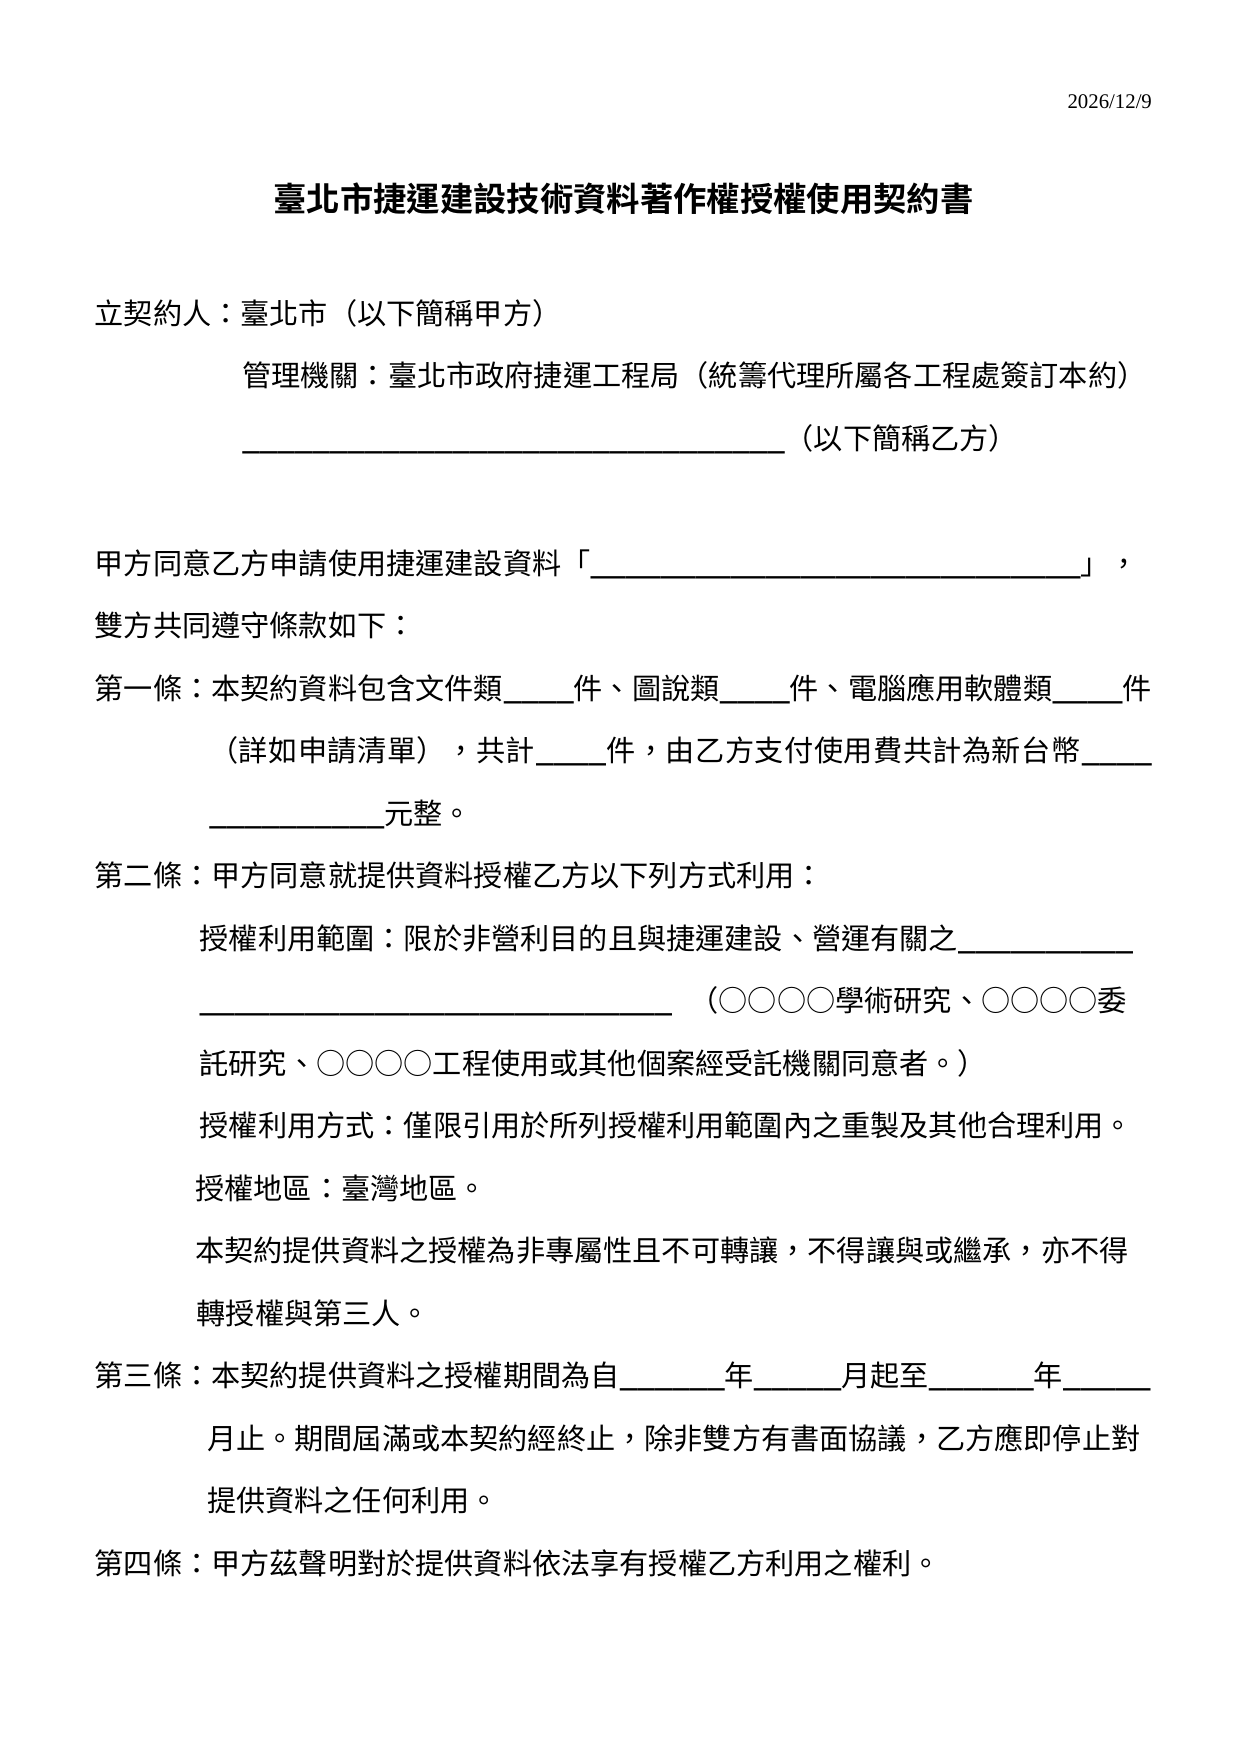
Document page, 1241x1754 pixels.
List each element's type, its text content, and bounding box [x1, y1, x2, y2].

text 管理機關：臺北市政府捷運工程局（統籌代理所屬各工程處簽訂本約） [242, 337, 1152, 399]
text 本契約提供資料之授權為非專屬性且不可轉讓，不得讓與或繼承，亦不得轉授權與第三人。 [195, 1212, 1152, 1337]
text 授權利用方式：僅限引用於所列授權利用範圍內之重製及其他合理利用。 [199, 1087, 1152, 1149]
text 第三條：本契約提供資料之授權期間為自______年_____月起至______年_____月止。期間屆滿或本契約經終止，除非雙方有書面協議，乙方應即停止對提供資料之任何利用。 [94, 1337, 1152, 1524]
text 第四條：甲方茲聲明對於提供資料依法享有授權乙方利用之權利。 [94, 1524, 1152, 1587]
text 第一條：本契約資料包含文件類____件、圖說類____件、電腦應用軟體類____件（詳如申請清單），共計____件，由乙方支付使用費共計為新台幣______________元整。 [94, 649, 1152, 837]
text 授權地區：臺灣地區。 [188, 1149, 1152, 1212]
text 立契約人：臺北市（以下簡稱甲方） [94, 274, 1152, 337]
text _______________________________（以下簡稱乙方） [94, 399, 1152, 462]
text 臺北市捷運建設技術資料著作權授權使用契約書 [94, 170, 1152, 222]
text 第二條：甲方同意就提供資料授權乙方以下列方式利用： [94, 837, 1152, 899]
text 授權利用範圍：限於非營利目的且與捷運建設、營運有關之__________ ___________________________ （○○○○學術研究、○○○○委託研究、○○○○工程使用或其他個案經受託機關同意者。） [199, 899, 1152, 1087]
text 甲方同意乙方申請使用捷運建設資料「____________________________」，雙方共同遵守條款如下： [94, 524, 1152, 649]
